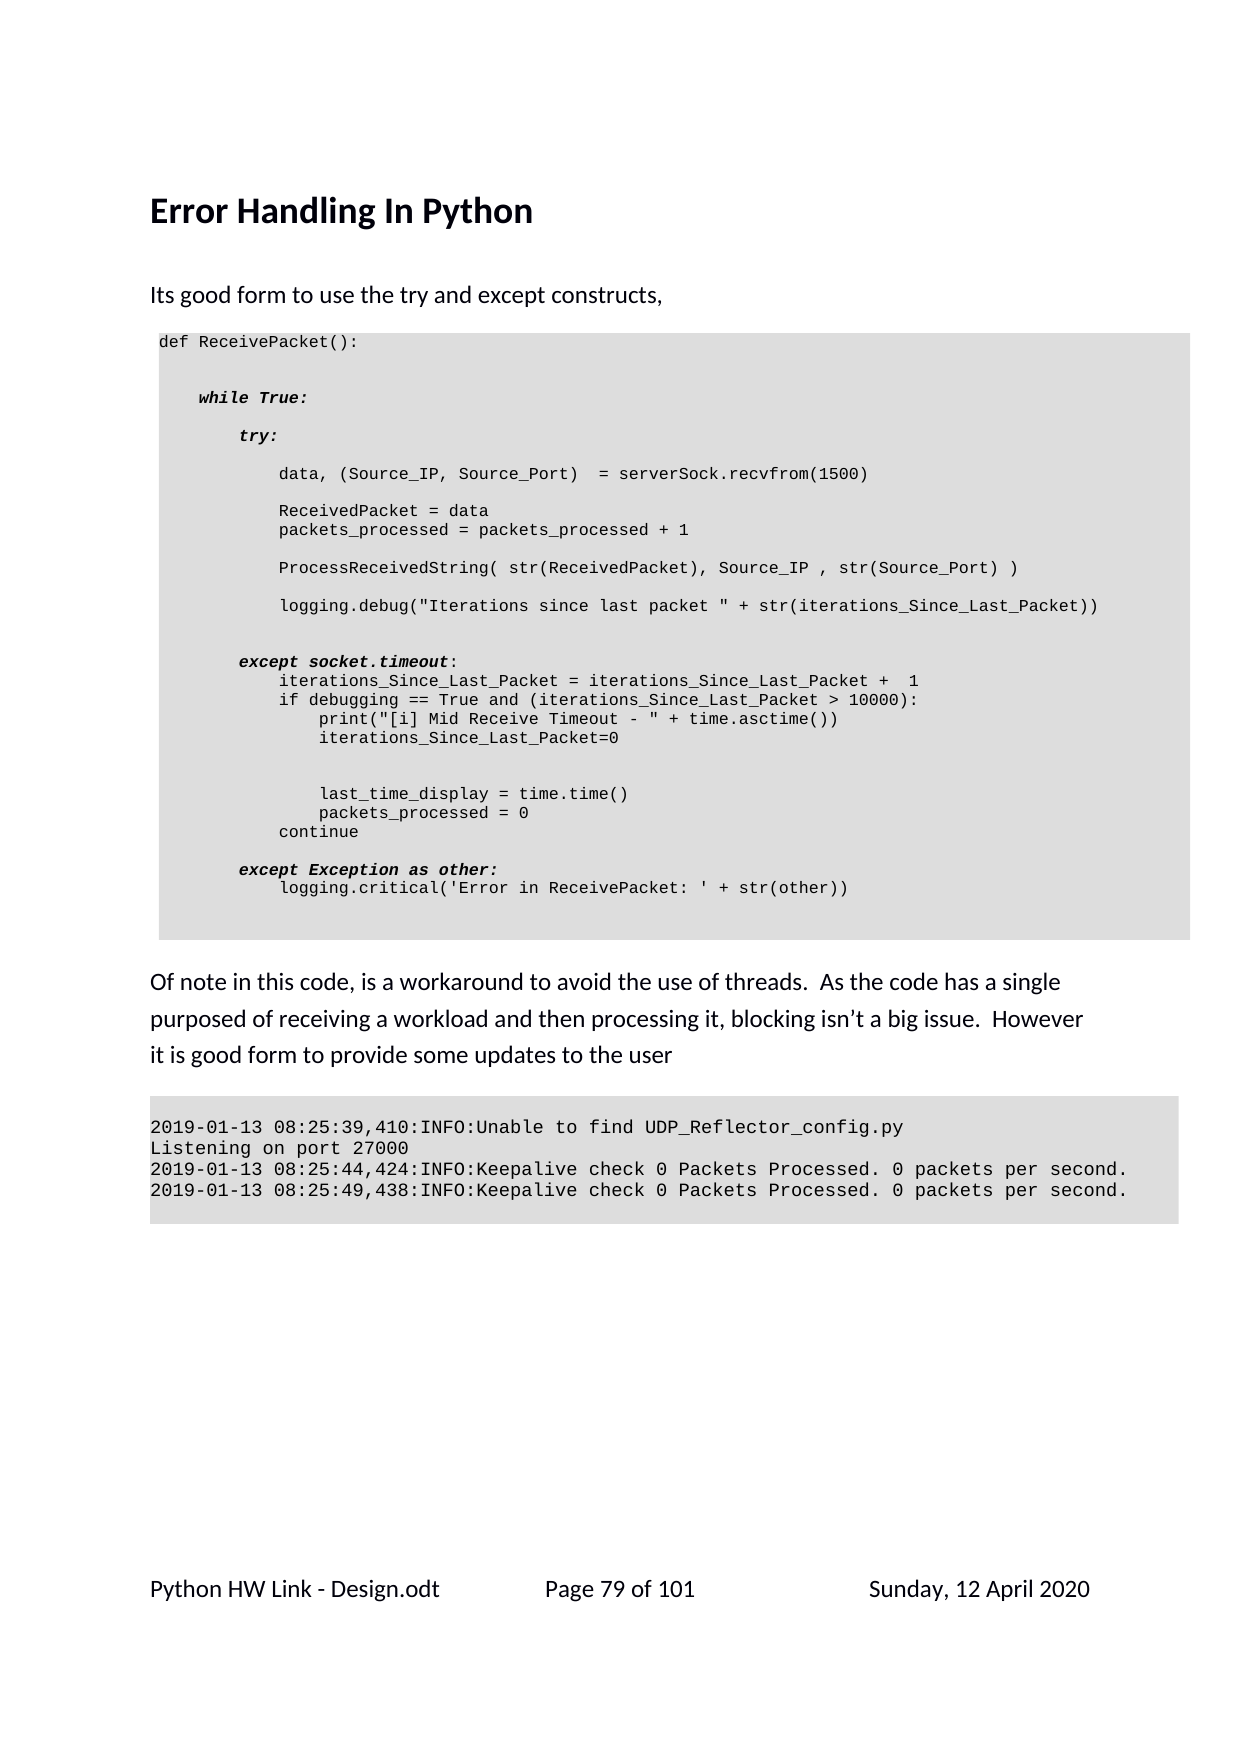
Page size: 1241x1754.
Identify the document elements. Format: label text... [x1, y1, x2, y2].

text Of note in this code, is a workaround to avoid the use of threads. As the code has a single purposed of receiving a workload and then processing it, blocking isn’t a big issue. However it is good form to provide some updates to the user [150, 331, 1090, 1070]
subtitle Error Handling In Python [150, 187, 1090, 233]
text Its good form to use the try and except constructs, [150, 279, 1090, 310]
